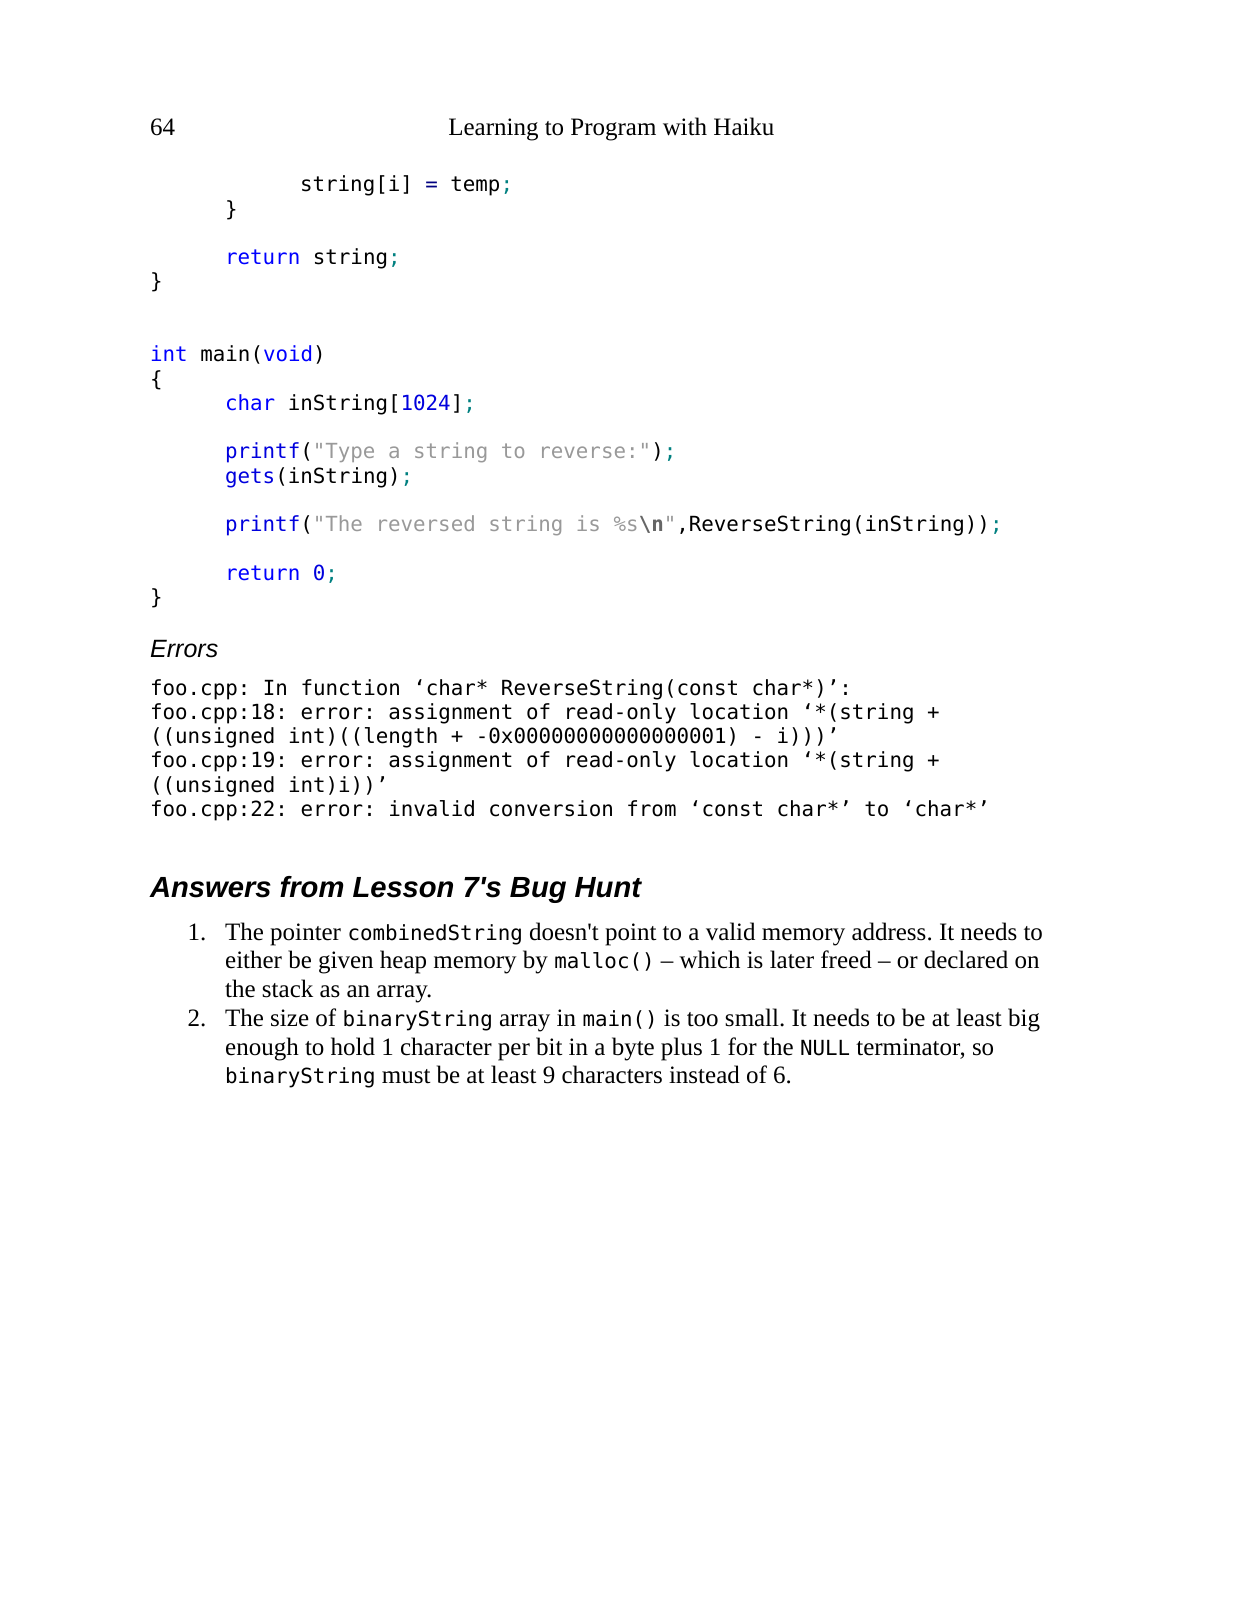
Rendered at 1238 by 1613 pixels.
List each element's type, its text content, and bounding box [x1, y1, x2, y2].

text return 0; [150, 561, 1072, 585]
text foo.cpp:19: error: assignment of read-only location ‘*(string + ((unsigned int)i))’ [150, 748, 1072, 797]
text foo.cpp:18: error: assignment of read-only location ‘*(string + ((unsigned int)((length + -0x00000000000000001) - i)))’ [150, 700, 1072, 748]
text printf("Type a string to reverse:"); [150, 439, 1072, 464]
list The size of binaryString array in main() is too small. It needs to be at least big enough to hold 1 character per bit in a byte plus 1 for the NULL terminator, so binaryString must be at least 9 characters instead of 6. [187, 1003, 1072, 1089]
text foo.cpp:22: error: invalid conversion from ‘const char*’ to ‘char*’ [150, 797, 1072, 821]
subtitle Answers from Lesson 7's Bug Hunt [150, 871, 1072, 904]
text gets(inString); [150, 464, 1072, 488]
text string[i] = temp; [150, 172, 1072, 197]
text } [150, 585, 1072, 609]
list The pointer combinedString doesn't point to a valid memory address. It needs to either be given heap memory by malloc() – which is later freed – or declared on the stack as an array. [187, 917, 1072, 1003]
text int main(void) [150, 342, 1072, 367]
text char inString[1024]; [150, 391, 1072, 415]
text } [150, 269, 1072, 294]
text { [150, 367, 1072, 391]
subtitle Errors [150, 634, 1072, 663]
text foo.cpp: In function ‘char* ReverseString(const char*)’: [150, 676, 1072, 700]
text } [150, 197, 1072, 221]
text printf("The reversed string is %s\n",ReverseString(inString)); [150, 512, 1072, 537]
text return string; [150, 245, 1072, 269]
